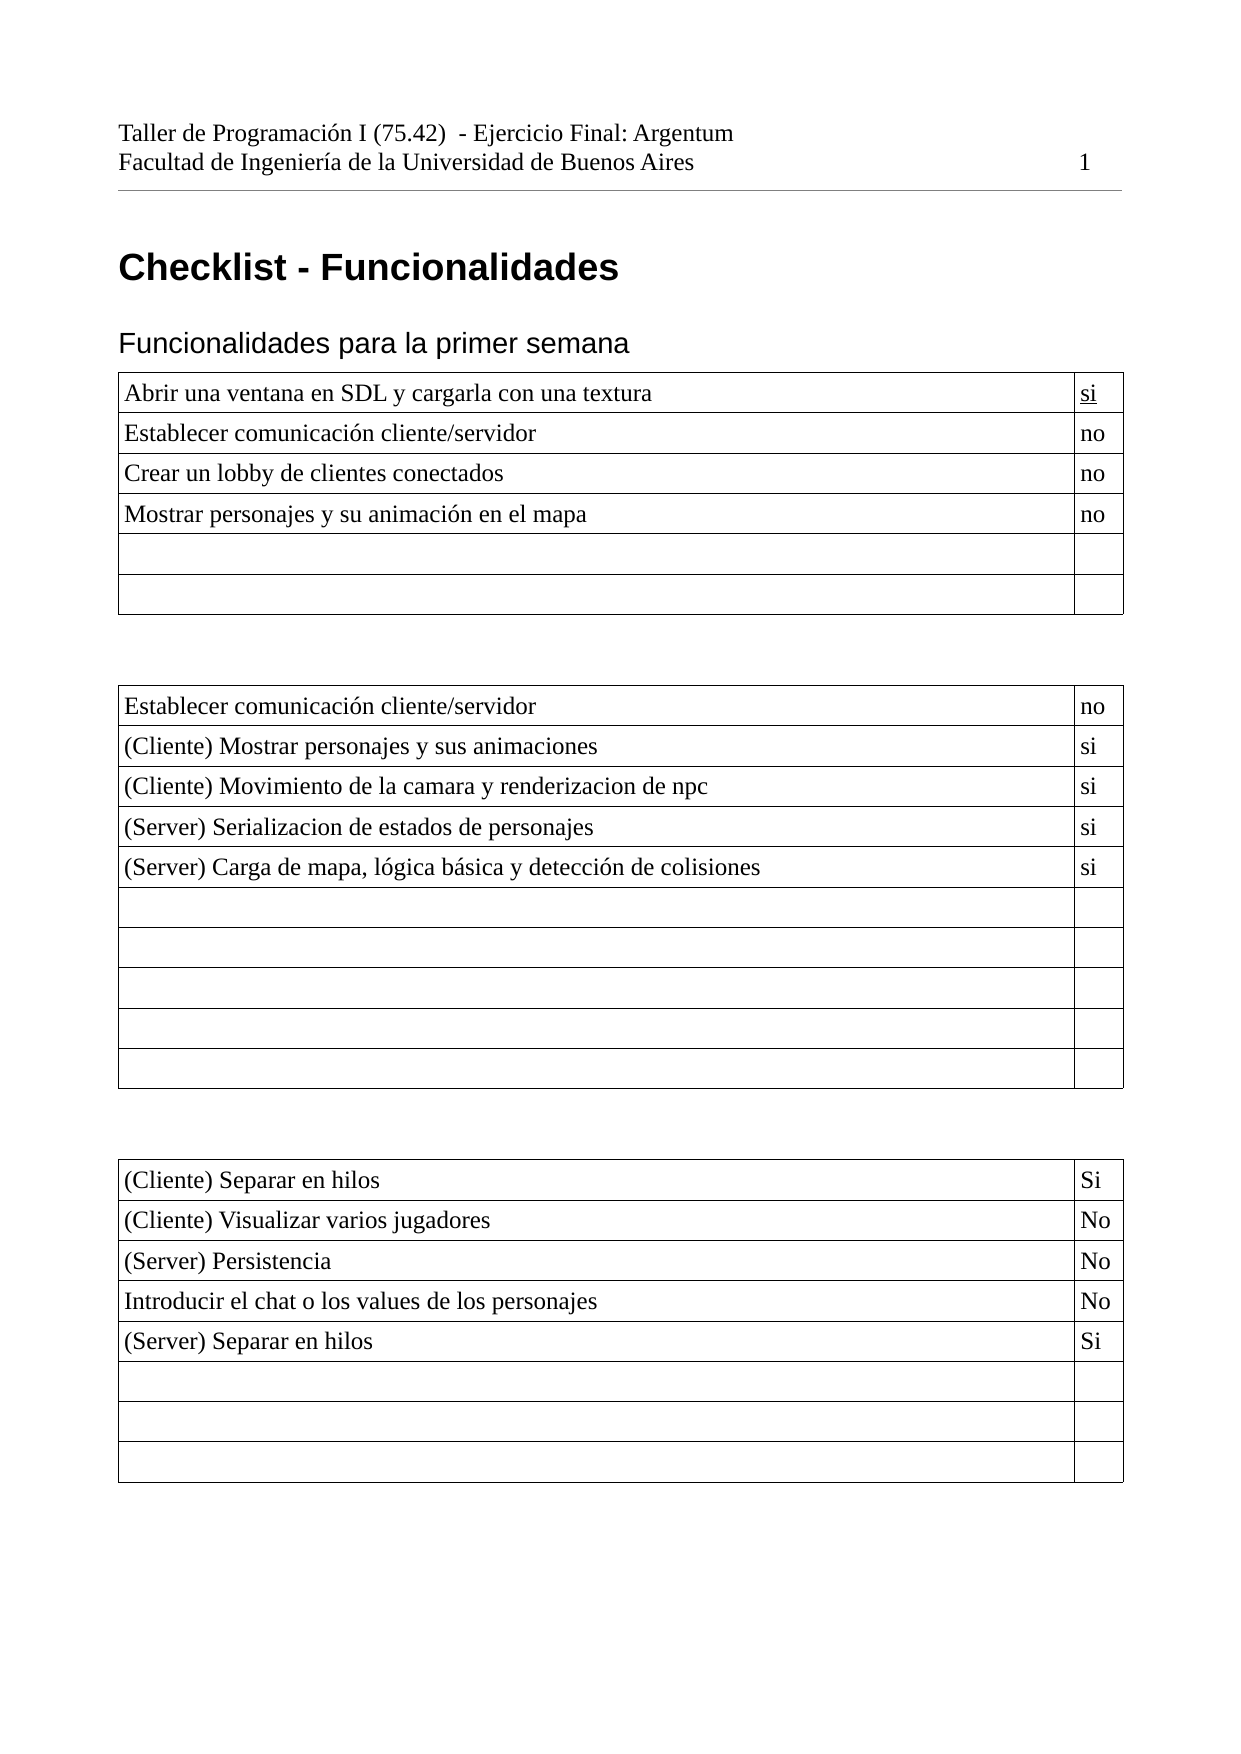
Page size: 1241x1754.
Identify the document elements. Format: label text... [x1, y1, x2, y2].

table_cell no [1075, 413, 1123, 453]
table_cell (Server) Serializacion de estados de personajes [119, 807, 1074, 846]
table_cell No [1075, 1241, 1123, 1280]
table_cell Crear un lobby de clientes conectados [119, 454, 1074, 493]
table_cell [1075, 1402, 1123, 1441]
table_cell [1075, 1442, 1123, 1482]
table_cell si [1075, 767, 1123, 806]
table_cell si [1075, 847, 1123, 887]
subtitle Funcionalidades para la primer semana [118, 326, 1122, 359]
table_cell (Cliente) Movimiento de la camara y renderizacion de npc [119, 767, 1074, 806]
table_cell (Cliente) Visualizar varios jugadores [119, 1201, 1074, 1240]
table_cell [1075, 575, 1123, 614]
table_cell [1075, 534, 1123, 573]
table_cell [119, 888, 1074, 927]
table_cell [119, 575, 1074, 614]
table_cell Si [1075, 1322, 1123, 1361]
table_cell [119, 534, 1074, 573]
table_header Si [1075, 1160, 1123, 1199]
table_header si [1075, 373, 1123, 412]
table_header no [1075, 686, 1123, 725]
table_cell no [1075, 454, 1123, 493]
table_cell [1075, 928, 1123, 967]
table_cell [1075, 968, 1123, 1007]
table_header Establecer comunicación cliente/servidor [119, 686, 1074, 725]
table_cell [119, 1009, 1074, 1048]
table_cell No [1075, 1201, 1123, 1240]
table_cell Mostrar personajes y su animación en el mapa [119, 494, 1074, 533]
table_cell [1075, 1362, 1123, 1401]
table_cell [1075, 1009, 1123, 1048]
subtitle Checklist - Funcionalidades [118, 245, 1122, 288]
table_cell [119, 1049, 1074, 1088]
table_cell [119, 1362, 1074, 1401]
table_cell (Cliente) Mostrar personajes y sus animaciones [119, 726, 1074, 766]
table_cell No [1075, 1281, 1123, 1321]
table_cell [119, 1402, 1074, 1441]
table_cell si [1075, 726, 1123, 766]
table_cell (Server) Persistencia [119, 1241, 1074, 1280]
table_cell [1075, 888, 1123, 927]
table_cell no [1075, 494, 1123, 533]
table_cell (Server) Separar en hilos [119, 1322, 1074, 1361]
table_cell Establecer comunicación cliente/servidor [119, 413, 1074, 453]
table_cell [119, 1442, 1074, 1482]
table_cell [119, 928, 1074, 967]
table_header (Cliente) Separar en hilos [119, 1160, 1074, 1199]
table_header Abrir una ventana en SDL y cargarla con una textura [119, 373, 1074, 412]
table_cell [1075, 1049, 1123, 1088]
table_cell Introducir el chat o los values de los personajes [119, 1281, 1074, 1321]
table_cell si [1075, 807, 1123, 846]
table_cell [119, 968, 1074, 1007]
table_cell (Server) Carga de mapa, lógica básica y detección de colisiones [119, 847, 1074, 887]
